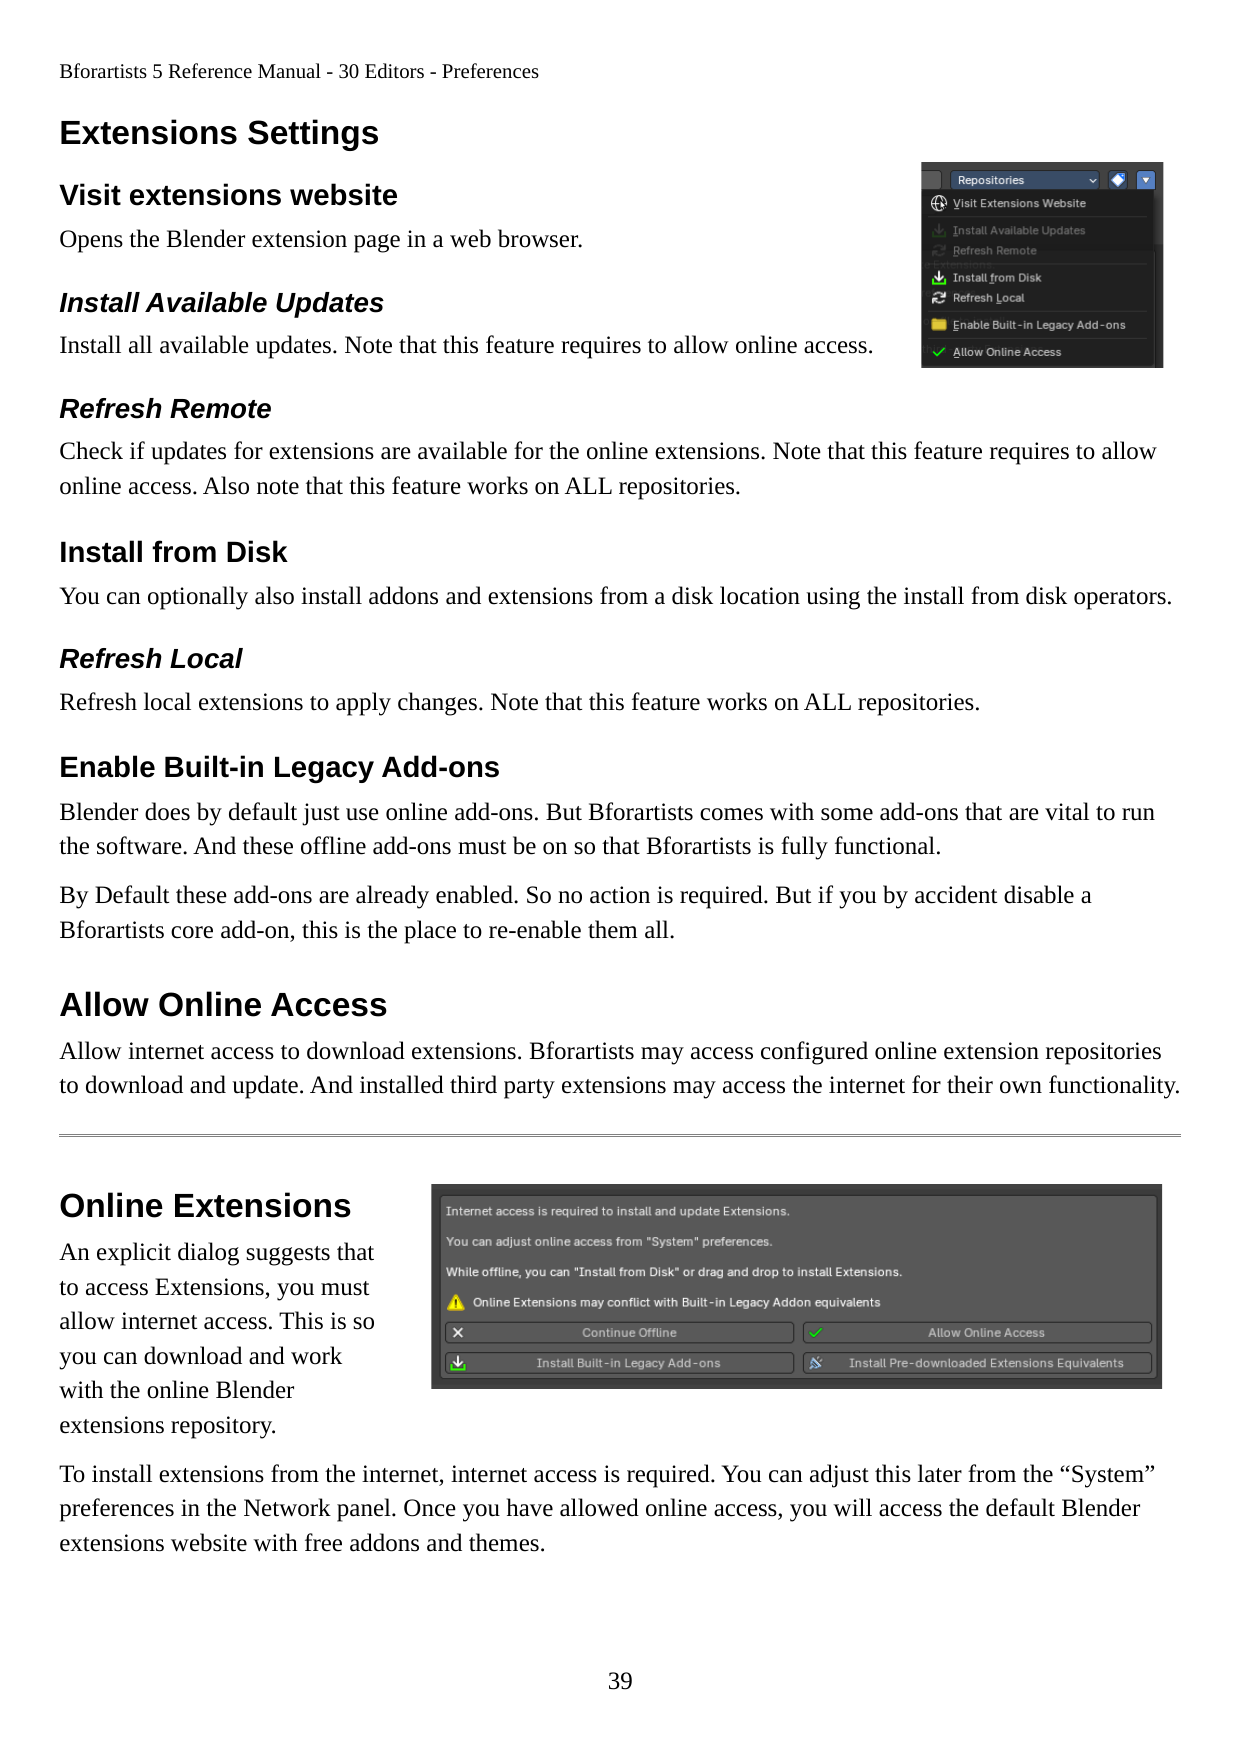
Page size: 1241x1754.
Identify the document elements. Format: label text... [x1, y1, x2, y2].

text Refresh local extensions to apply changes. Note that this feature works on ALL repositories. [59, 687, 1181, 716]
text Blender does by default just use online add-ons. But Bforartists comes with some add-ons that are vital to run the software. And these offline add-ons must be on so that Bforartists is fully functional. [59, 797, 1181, 860]
subtitle Install from Disk [59, 534, 1181, 568]
subtitle Visit extensions website [59, 178, 921, 212]
text To install extensions from the internet, internet access is required. You can adjust this later from the “System” preferences in the Network panel. Once you have allowed online access, you will access the default Blender extensions website with free addons and themes. [59, 1459, 1181, 1557]
subtitle Refresh Remote [59, 392, 1181, 424]
subtitle Install Available Updates [59, 286, 921, 318]
subtitle Enable Built-in Legacy Add-ons [59, 750, 1181, 784]
text Install all available updates. Note that this feature requires to allow online access. [59, 331, 921, 359]
text Check if updates for extensions are available for the online extensions. Note that this feature requires to allow online access. Also note that this feature works on ALL repositories. [59, 436, 1181, 500]
picture [431, 1184, 1163, 1389]
text You can optionally also install addons and extensions from a disk location using the install from disk operators. [59, 581, 1181, 609]
subtitle Extensions Settings [59, 113, 1181, 151]
subtitle [1163, 1186, 1181, 1225]
subtitle [1164, 178, 1181, 212]
subtitle Online Extensions [59, 1186, 431, 1225]
picture [921, 162, 1164, 368]
text Allow internet access to download extensions. Bforartists may access configured online extension repositories to download and update. And installed third party extensions may access the internet for their own functionality. [59, 1036, 1181, 1099]
text Opens the Blender extension page in a web browser. [59, 224, 921, 253]
text An explicit dialog suggests that to access Extensions, you must allow internet access. This is so you can download and work with the online Blender extensions repository. [59, 1389, 1181, 1438]
subtitle Allow Online Access [59, 984, 1181, 1023]
subtitle [1164, 286, 1181, 318]
subtitle Refresh Local [59, 642, 1181, 674]
text By Default these add-ons are already enabled. So no action is required. But if you by accident disable a Bforartists core add-on, this is the place to re-enable them all. [59, 880, 1181, 943]
